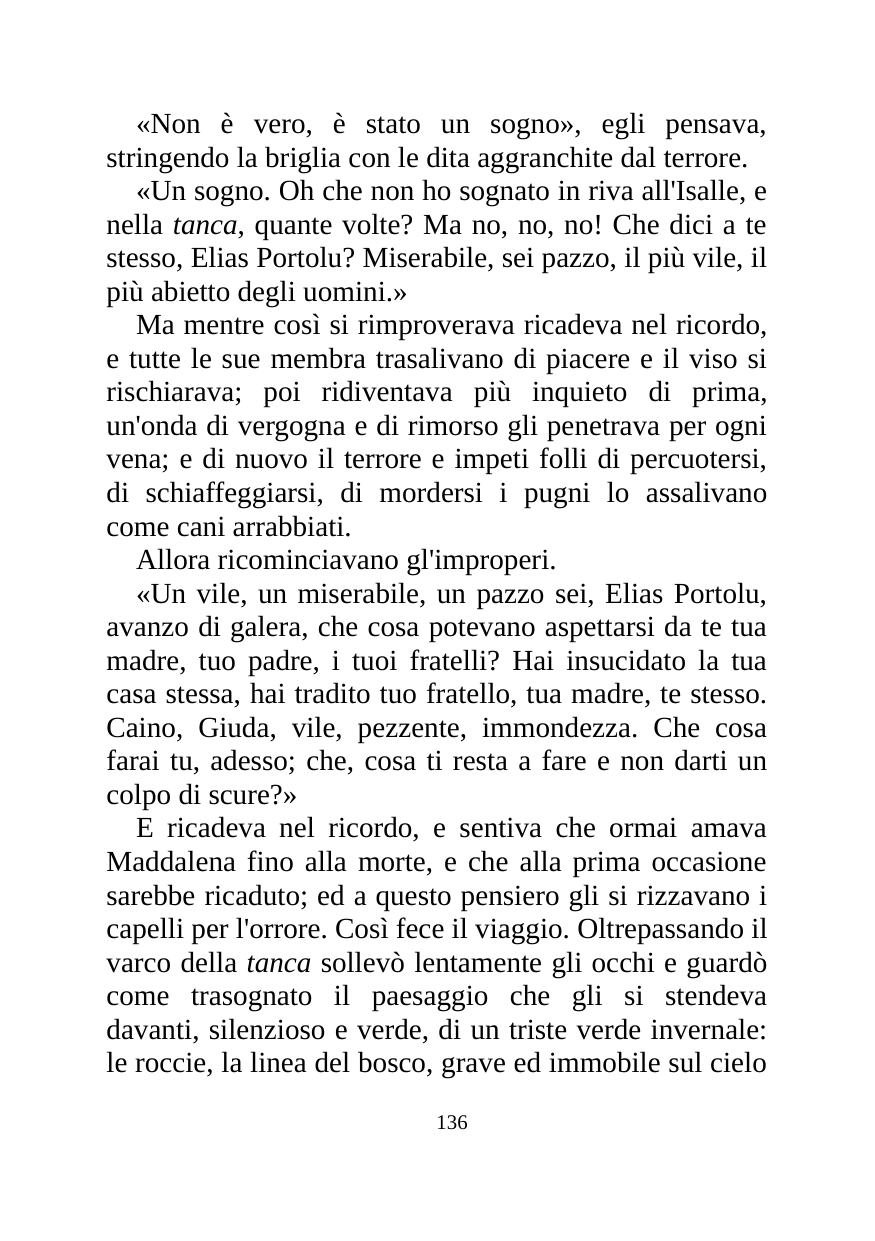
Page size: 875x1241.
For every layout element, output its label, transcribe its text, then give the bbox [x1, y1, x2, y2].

text E ricadeva nel ricordo, e sentiva che ormai amava Maddalena fino alla morte, e che alla prima occasione sarebbe ricaduto; ed a questo pensiero gli si rizzavano i capelli per l'orrore. Così fece il viaggio. Oltrepassando il varco della tanca sollevò lentamente gli occhi e guardò come trasognato il paesaggio che gli si stendeva davanti, silenzioso e verde, di un triste verde invernale: le roccie, la linea del bosco, grave ed immobile sul cielo [106, 811, 768, 1079]
text «Un sogno. Oh che non ho sognato in riva all'Isalle, e nella tanca, quante volte? Ma no, no, no! Che dici a te stesso, Elias Portolu? Miserabile, sei pazzo, il più vile, il più abietto degli uomini.» [106, 173, 768, 307]
text Ma mentre così si rimproverava ricadeva nel ricordo, e tutte le sue membra trasalivano di piacere e il viso si rischiarava; poi ridiventava più inquieto di prima, un'onda di vergogna e di rimorso gli penetrava per ogni vena; e di nuovo il terrore e impeti folli di percuotersi, di schiaffeggiarsi, di mordersi i pugni lo assalivano come cani arrabbiati. [106, 307, 768, 542]
text «Non è vero, è stato un sogno», egli pensava, stringendo la briglia con le dita aggranchite dal terrore. [106, 106, 768, 173]
text «Un vile, un miserabile, un pazzo sei, Elias Portolu, avanzo di galera, che cosa potevano aspettarsi da te tua madre, tuo padre, i tuoi fratelli? Hai insucidato la tua casa stessa, hai tradito tuo fratello, tua madre, te stesso. Caino, Giuda, vile, pezzente, immondezza. Che cosa farai tu, adesso; che, cosa ti resta a fare e non darti un colpo di scure?» [106, 576, 768, 811]
text Allora ricominciavano gl'improperi. [106, 542, 768, 576]
